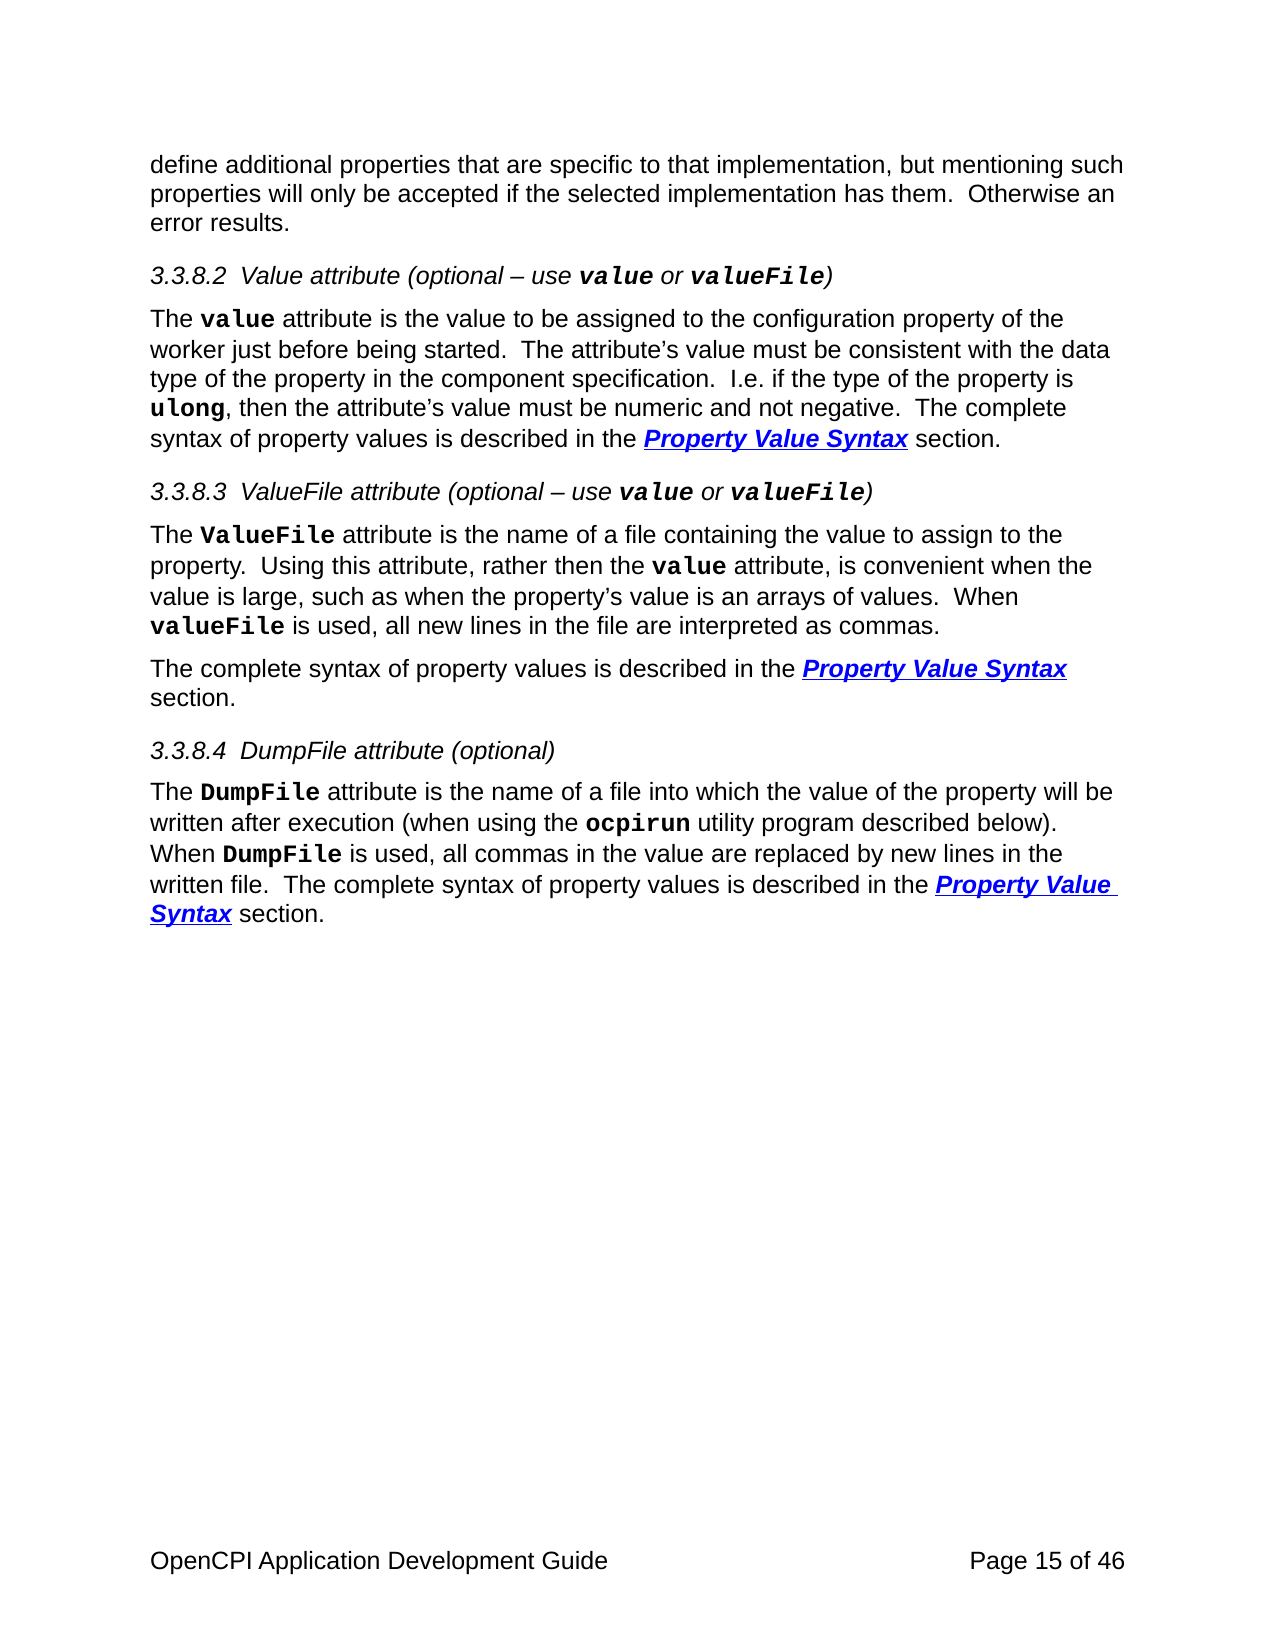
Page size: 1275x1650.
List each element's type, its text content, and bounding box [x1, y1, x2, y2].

text define additional properties that are specific to that implementation, but mentioning such properties will only be accepted if the selected implementation has them. Otherwise an error results. [150, 150, 1125, 236]
text The value attribute is the value to be assigned to the configuration property of the worker just before being started. The attribute’s value must be consistent with the data type of the property in the component specification. I.e. if the type of the property is ulong, then the attribute’s value must be numeric and not negative. The complete syntax of property values is described in the Property Value Syntax section. [150, 304, 1125, 452]
subtitle Value attribute (optional – use value or valueFile) [150, 261, 1125, 292]
subtitle ValueFile attribute (optional – use value or valueFile) [150, 477, 1125, 508]
text The DumpFile attribute is the name of a file into which the value of the property will be written after execution (when using the ocpirun utility program described below). When DumpFile is used, all commas in the value are replaced by new lines in the written file. The complete syntax of property values is described in the Property Value Syntax section. [150, 777, 1125, 927]
text The ValueFile attribute is the name of a file containing the value to assign to the property. Using this attribute, rather then the value attribute, is convenient when the value is large, such as when the property’s value is an arrays of values. When valueFile is used, all new lines in the file are interpreted as commas. [150, 520, 1125, 642]
text The complete syntax of property values is described in the Property Value Syntax section. [150, 654, 1125, 711]
subtitle DumpFile attribute (optional) [150, 736, 1125, 765]
